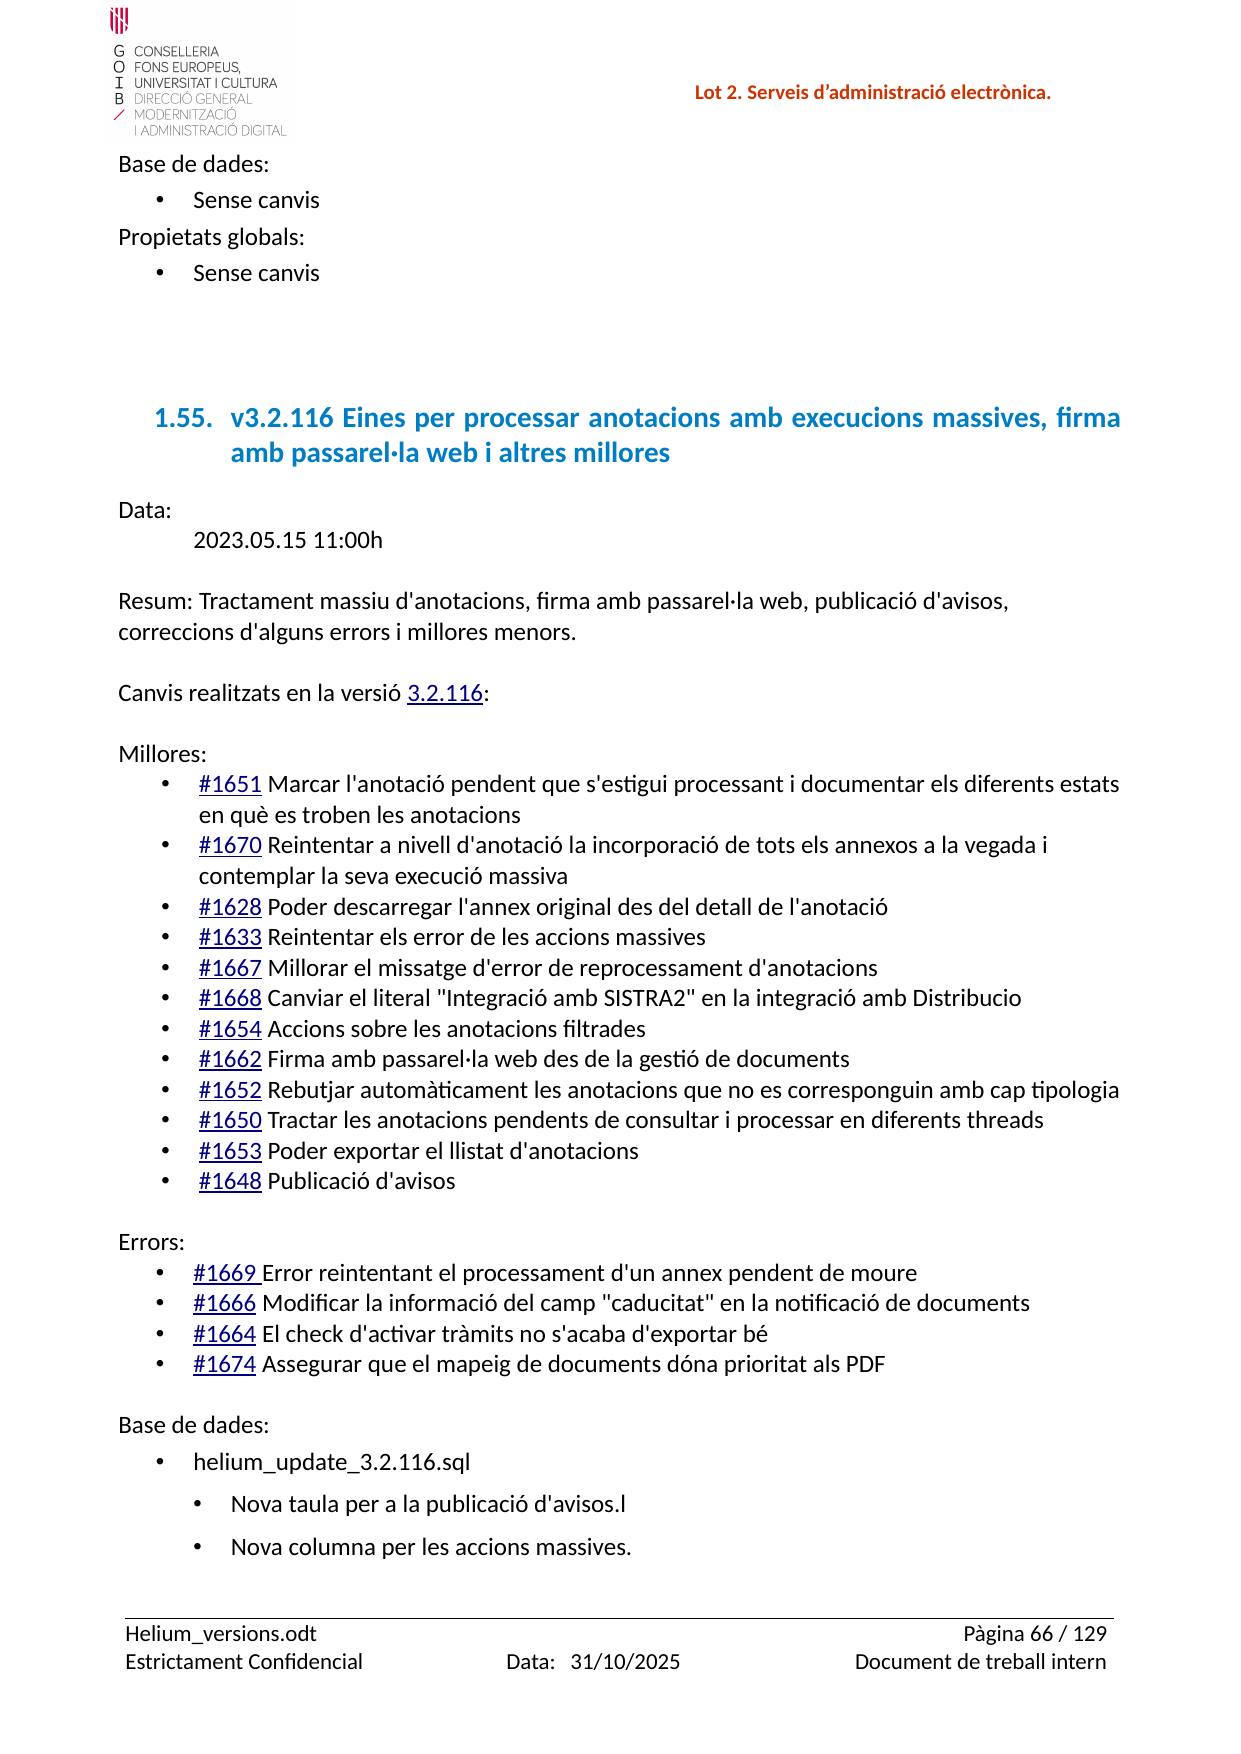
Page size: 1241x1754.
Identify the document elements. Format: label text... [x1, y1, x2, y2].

list #1653 Poder exportar el llistat d'anotacions [161, 1135, 1122, 1165]
list #1651 Marcar l'anotació pendent que s'estigui processant i documentar els diferents estats en què es troben les anotacions [161, 768, 1122, 829]
text Base de dades: [118, 148, 1122, 178]
text Data: [118, 494, 1122, 524]
list #1652 Rebutjar automàticament les anotacions que no es corresponguin amb cap tipologia [161, 1074, 1122, 1104]
list #1650 Tractar les anotacions pendents de consultar i processar en diferents threads [161, 1104, 1122, 1135]
text Base de dades: [118, 1409, 1122, 1440]
list Nova columna per les accions massives. [193, 1531, 1122, 1561]
text 2023.05.15 11:00h [118, 524, 1122, 555]
list #1669 Error reintentant el processament d'un annex pendent de moure [156, 1257, 1122, 1287]
list #1662 Firma amb passarel·la web des de la gestió de documents [161, 1043, 1122, 1074]
list #1667 Millorar el missatge d'error de reprocessament d'anotacions [161, 952, 1122, 982]
list #1628 Poder descarregar l'annex original des del detall de l'anotació [161, 891, 1122, 921]
subtitle v3.2.116 Eines per processar anotacions amb execucions massives, firma amb passarel·la web i altres millores [153, 399, 1122, 470]
list Sense canvis [156, 184, 1122, 215]
list Nova taula per a la publicació d'avisos.l [193, 1488, 1122, 1519]
text Propietats globals: [118, 221, 1122, 251]
picture [100, 0, 297, 144]
list #1666 Modificar la informació del camp "caducitat" en la notificació de documents [156, 1287, 1122, 1318]
text Errors: [118, 1226, 1122, 1257]
list #1654 Accions sobre les anotacions filtrades [161, 1013, 1122, 1043]
text Canvis realitzats en la versió 3.2.116: [118, 677, 1122, 707]
list #1674 Assegurar que el mapeig de documents dóna prioritat als PDF [156, 1348, 1122, 1379]
text Resum: Tractament massiu d'anotacions, firma amb passarel·la web, publicació d'avisos, correccions d'alguns errors i millores menors. [118, 585, 1122, 646]
text Millores: [118, 738, 1122, 768]
list #1648 Publicació d'avisos [161, 1165, 1122, 1196]
list helium_update_3.2.116.sql [156, 1446, 1122, 1476]
list Sense canvis [156, 257, 1122, 288]
list #1633 Reintentar els error de les accions massives [161, 921, 1122, 952]
list #1664 El check d'activar tràmits no s'acaba d'exportar bé [156, 1318, 1122, 1348]
list #1668 Canviar el literal "Integració amb SISTRA2" en la integració amb Distribucio [161, 982, 1122, 1013]
list #1670 Reintentar a nivell d'anotació la incorporació de tots els annexos a la vegada i contemplar la seva execució massiva [161, 829, 1122, 891]
